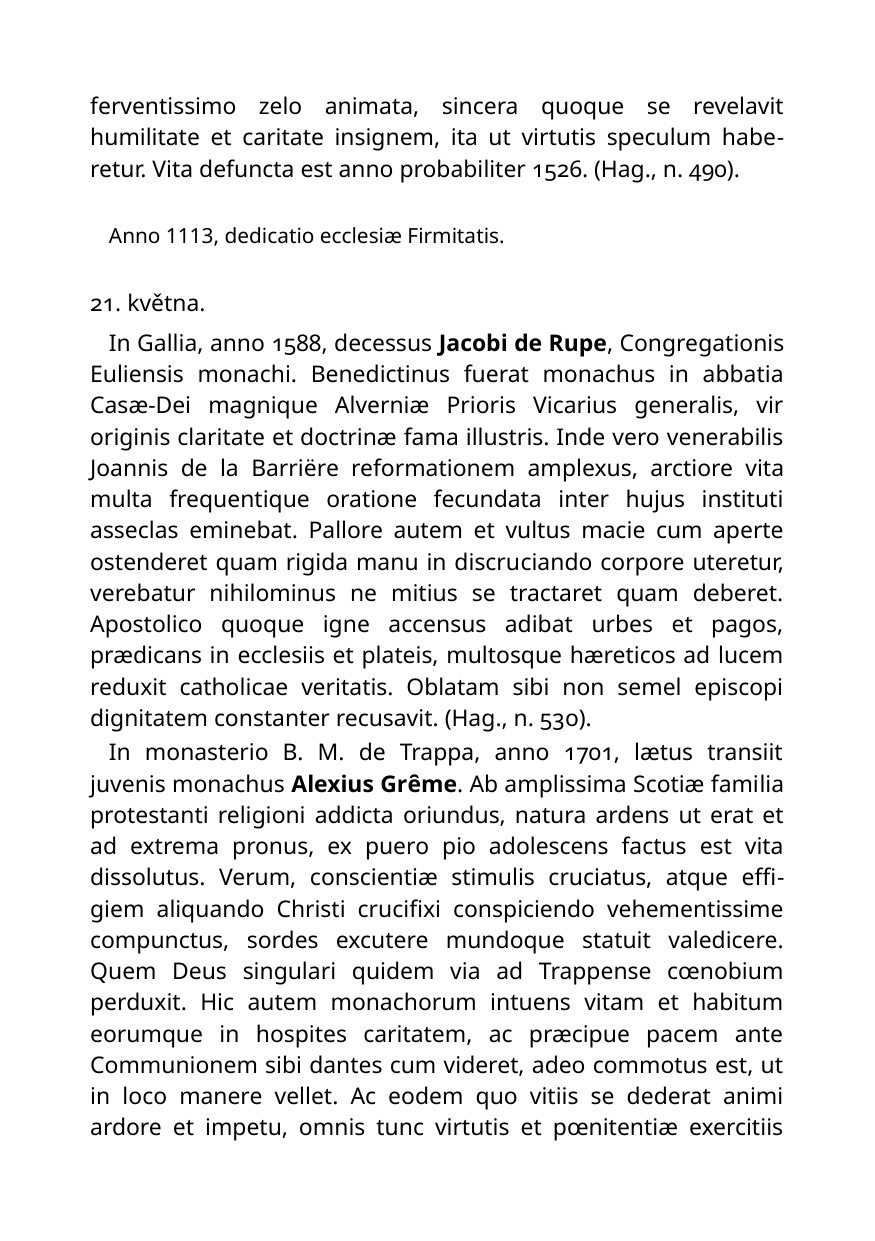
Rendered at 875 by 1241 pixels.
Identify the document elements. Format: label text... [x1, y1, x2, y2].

text In Gallia, anno 1588, decessus Jacobi de Rupe, Congre­gationis Euliensis monachi. Benedictinus fuerat monachus in abbatia Casæ-Dei magnique Alverniæ Prioris Vicarius generalis, vir originis claritate et doctrinæ fama illustris. Inde vero venerabilis Joannis de la Barriëre reformationem am­plexus, arctiore vita multa frequentique oratione fecundata inter hujus instituti asseclas eminebat. Pallore autem et vultus macie cum aperte ostenderet quam rigida manu in discru­ciando corpore uteretur, verebatur nihilominus ne mitius se tractaret quam deberet. Apostolico quoque igne accensus adibat urbes et pagos, prædicans in ecclesiis et plateis, multosque hæreticos ad lucem reduxit catholicae veritatis. Oblatam sibi non semel episcopi dignitatem constanter recusavit. (Hag., n. 53o). [90, 327, 784, 733]
text In monasterio B. M. de Trappa, anno 1701, lætus transiit juvenis monachus Alexius Grȇme. Ab amplissima Scotiæ fami­lia protestanti religioni addicta oriundus, natura ardens ut erat et ad extrema pronus, ex puero pio adolescens factus est vita dissolutus. Verum, conscientiæ stimulis cruciatus, atque effi­giem aliquando Christi crucifixi conspiciendo vehementissime compunctus, sordes excutere mundoque statuit valedicere. Quem Deus singulari quidem via ad Trappense cœnobium perduxit. Hic autem monachorum intuens vitam et habitum eorumque in hospites caritatem, ac præcipue pacem ante Communionem sibi dantes cum videret, adeo commotus est, ut in loco manere vellet. Ac eodem quo vitiis se dederat animi ardore et impetu, omnis tunc virtutis et pœnitentiæ exercitiis [90, 736, 784, 1142]
text 21. května. [90, 287, 784, 318]
text Anno 1113, dedicatio ecclesiæ Firmitatis. [90, 221, 784, 249]
text ferventissimo zelo animata, sincera quoque se revelavit humilitate et caritate insignem, ita ut virtutis speculum habe­retur. Vita defuncta est anno probabiliter 1526. (Hag., n. 490). [90, 90, 784, 184]
